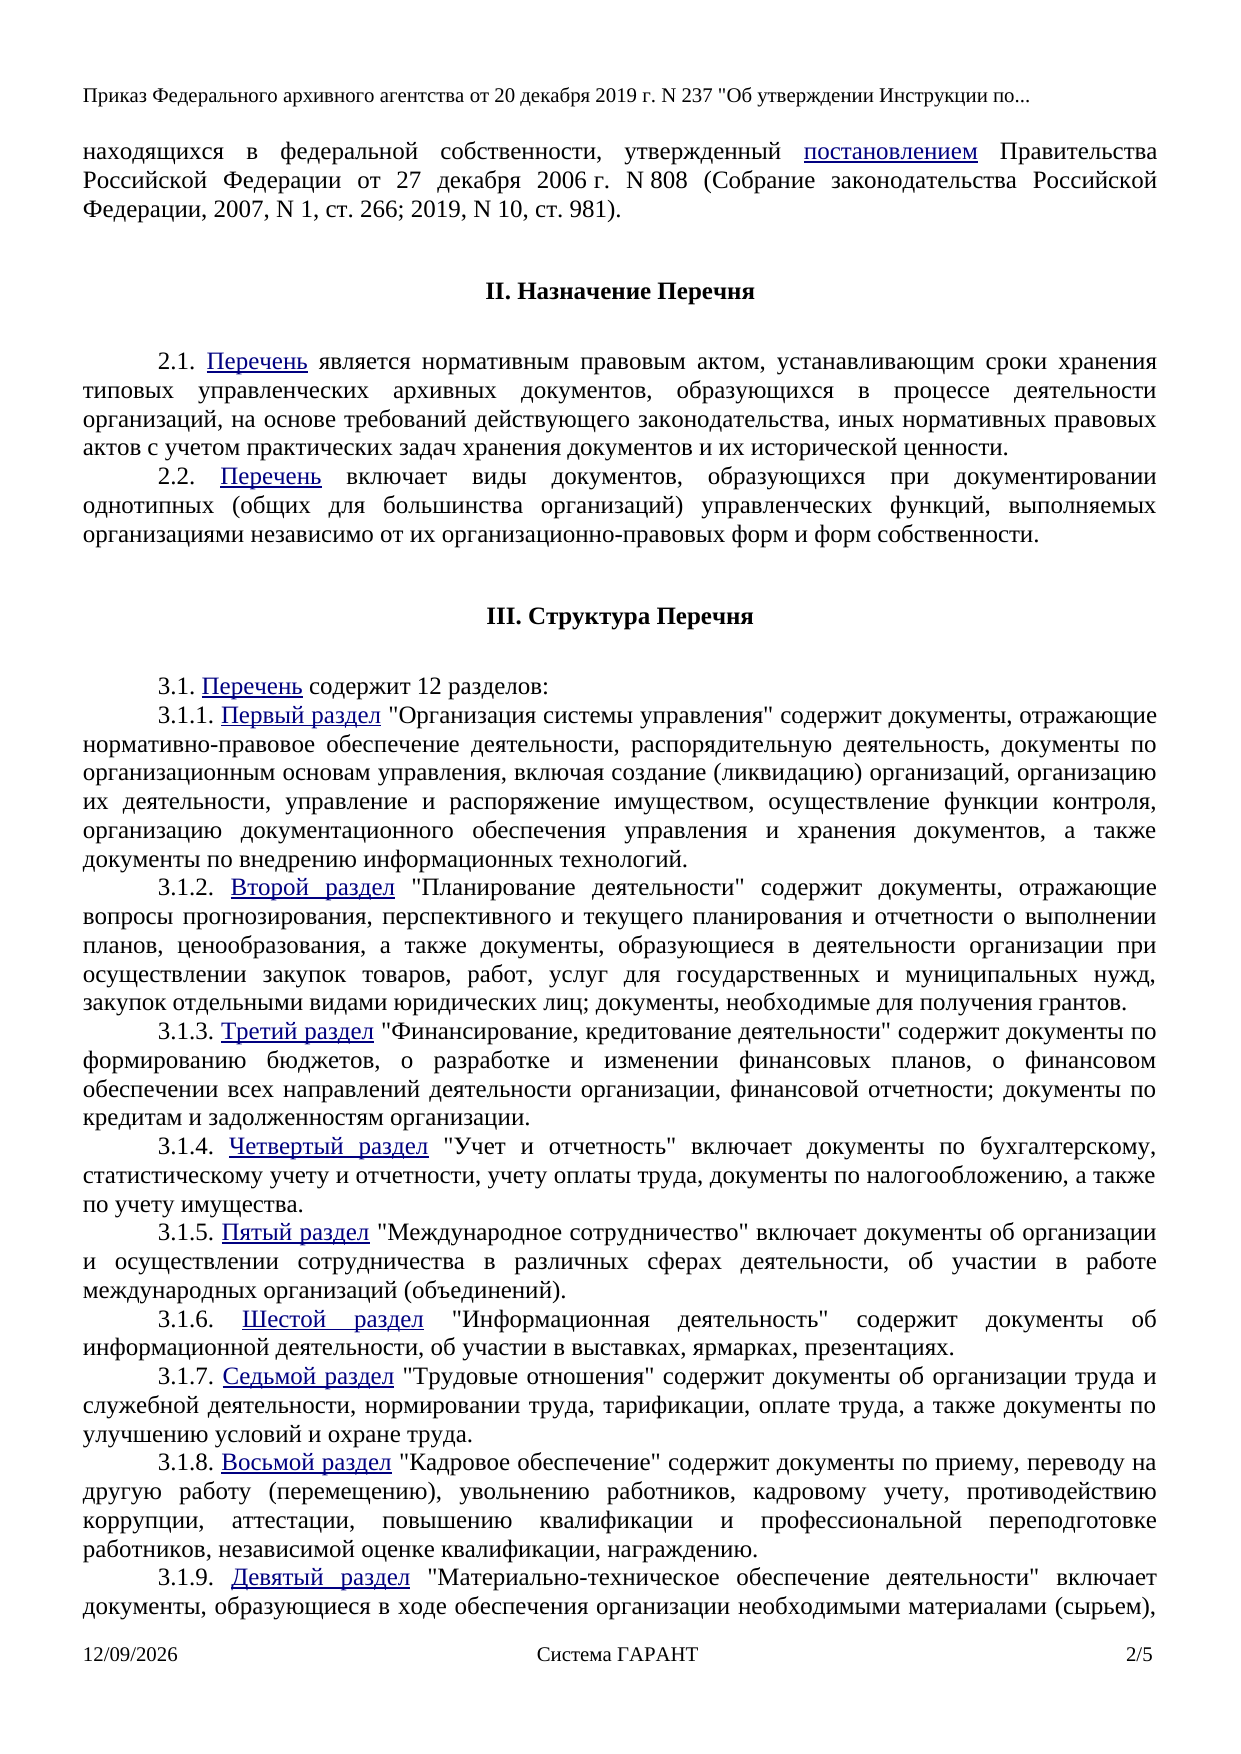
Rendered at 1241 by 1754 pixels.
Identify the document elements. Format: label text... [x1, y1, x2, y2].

text 3.1.2. Второй раздел "Планирование деятельности" содержит документы, отражающие вопросы прогнозирования, перспективного и текущего планирования и отчетности о выполнении планов, ценообразования, а также документы, образующиеся в деятельности организации при осуществлении закупок товаров, работ, услуг для государственных и муниципальных нужд, закупок отдельными видами юридических лиц; документы, необходимые для получения грантов. [83, 872, 1157, 1016]
text 3.1.5. Пятый раздел "Международное сотрудничество" включает документы об организации и осуществлении сотрудничества в различных сферах деятельности, об участии в работе международных организаций (объединений). [83, 1217, 1157, 1304]
text 3.1.9. Девятый раздел "Материально-техническое обеспечение деятельности" включает документы, образующиеся в ходе обеспечения организации необходимыми материалами (сырьем), [83, 1562, 1157, 1620]
text 2.2. Перечень включает виды документов, образующихся при документировании однотипных (общих для большинства организаций) управленческих функций, выполняемых организациями независимо от их организационно-правовых форм и форм собственности. [83, 461, 1157, 547]
text 3.1.1. Первый раздел "Организация системы управления" содержит документы, отражающие нормативно-правовое обеспечение деятельности, распорядительную деятельность, документы по организационным основам управления, включая создание (ликвидацию) организаций, организацию их деятельности, управление и распоряжение имуществом, осуществление функции контроля, организацию документационного обеспечения управления и хранения документов, а также документы по внедрению информационных технологий. [83, 700, 1157, 872]
text находящихся в федеральной собственности, утвержденный постановлением Правительства Российской Федерации от 27 декабря 2006 г. N 808 (Собрание законодательства Российской Федерации, 2007, N 1, ст. 266; 2019, N 10, ст. 981). [83, 136, 1157, 222]
text 3.1.6. Шестой раздел "Информационная деятельность" содержит документы об информационной деятельности, об участии в выставках, ярмарках, презентациях. [83, 1304, 1157, 1361]
text 3.1.8. Восьмой раздел "Кадровое обеспечение" содержит документы по приему, переводу на другую работу (перемещению), увольнению работников, кадровому учету, противодействию коррупции, аттестации, повышению квалификации и профессиональной переподготовке работников, независимой оценке квалификации, награждению. [83, 1447, 1157, 1562]
text 3.1.3. Третий раздел "Финансирование, кредитование деятельности" содержит документы по формированию бюджетов, о разработке и изменении финансовых планов, о финансовом обеспечении всех направлений деятельности организации, финансовой отчетности; документы по кредитам и задолженностям организации. [83, 1016, 1157, 1131]
text 3.1. Перечень содержит 12 разделов: [83, 671, 1157, 700]
subtitle II. Назначение Перечня [83, 276, 1157, 305]
text 3.1.4. Четвертый раздел "Учет и отчетность" включает документы по бухгалтерскому, статистическому учету и отчетности, учету оплаты труда, документы по налогообложению, а также по учету имущества. [83, 1131, 1157, 1217]
text 2.1. Перечень является нормативным правовым актом, устанавливающим сроки хранения типовых управленческих архивных документов, образующихся в процессе деятельности организаций, на основе требований действующего законодательства, иных нормативных правовых актов с учетом практических задач хранения документов и их исторической ценности. [83, 346, 1157, 461]
text 3.1.7. Седьмой раздел "Трудовые отношения" содержит документы об организации труда и служебной деятельности, нормировании труда, тарификации, оплате труда, а также документы по улучшению условий и охране труда. [83, 1361, 1157, 1447]
subtitle III. Структура Перечня [83, 601, 1157, 630]
